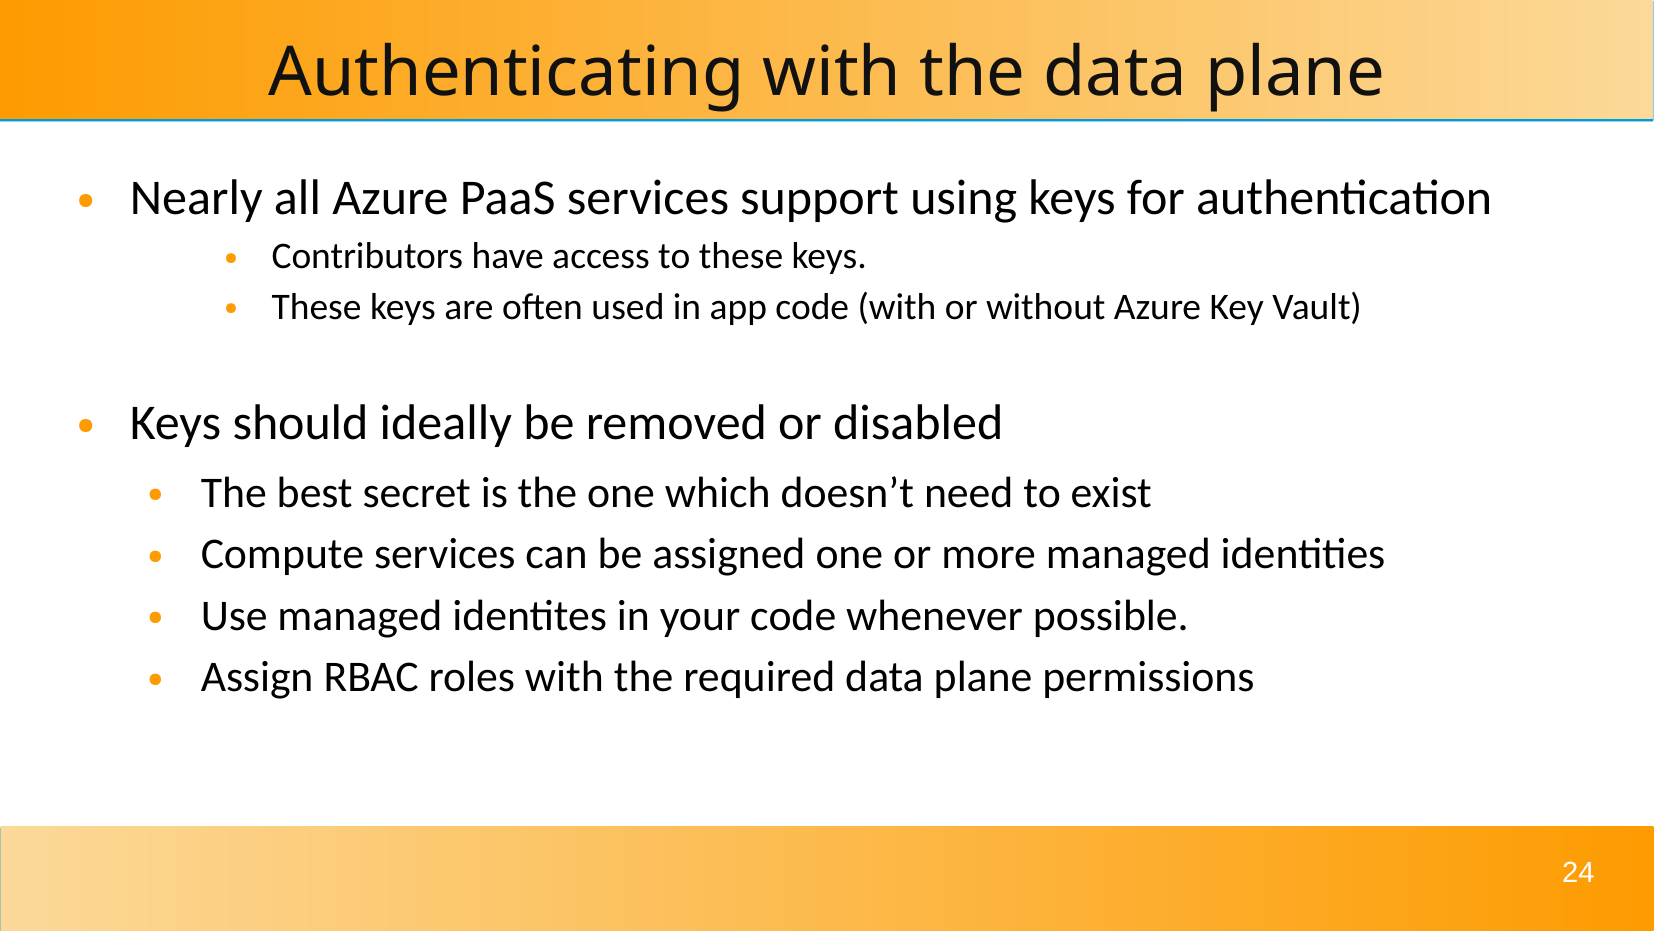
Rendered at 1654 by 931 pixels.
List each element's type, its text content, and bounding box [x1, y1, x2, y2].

list Nearly all Azure PaaS services support using keys for authentication Contributors have access to these keys. These keys are often used in app code (with or without Azure Key Vault) Keys should ideally be removed or disabled The best secret is the one which doesn’t need to exist Compute services can be assigned one or more managed identities Use managed identites in your code whenever possible. Assign RBAC roles with the required data plane permissions [59, 177, 1595, 768]
title Authenticating with the data plane [59, 26, 1595, 111]
title Networking [1101, 827, 1105, 930]
